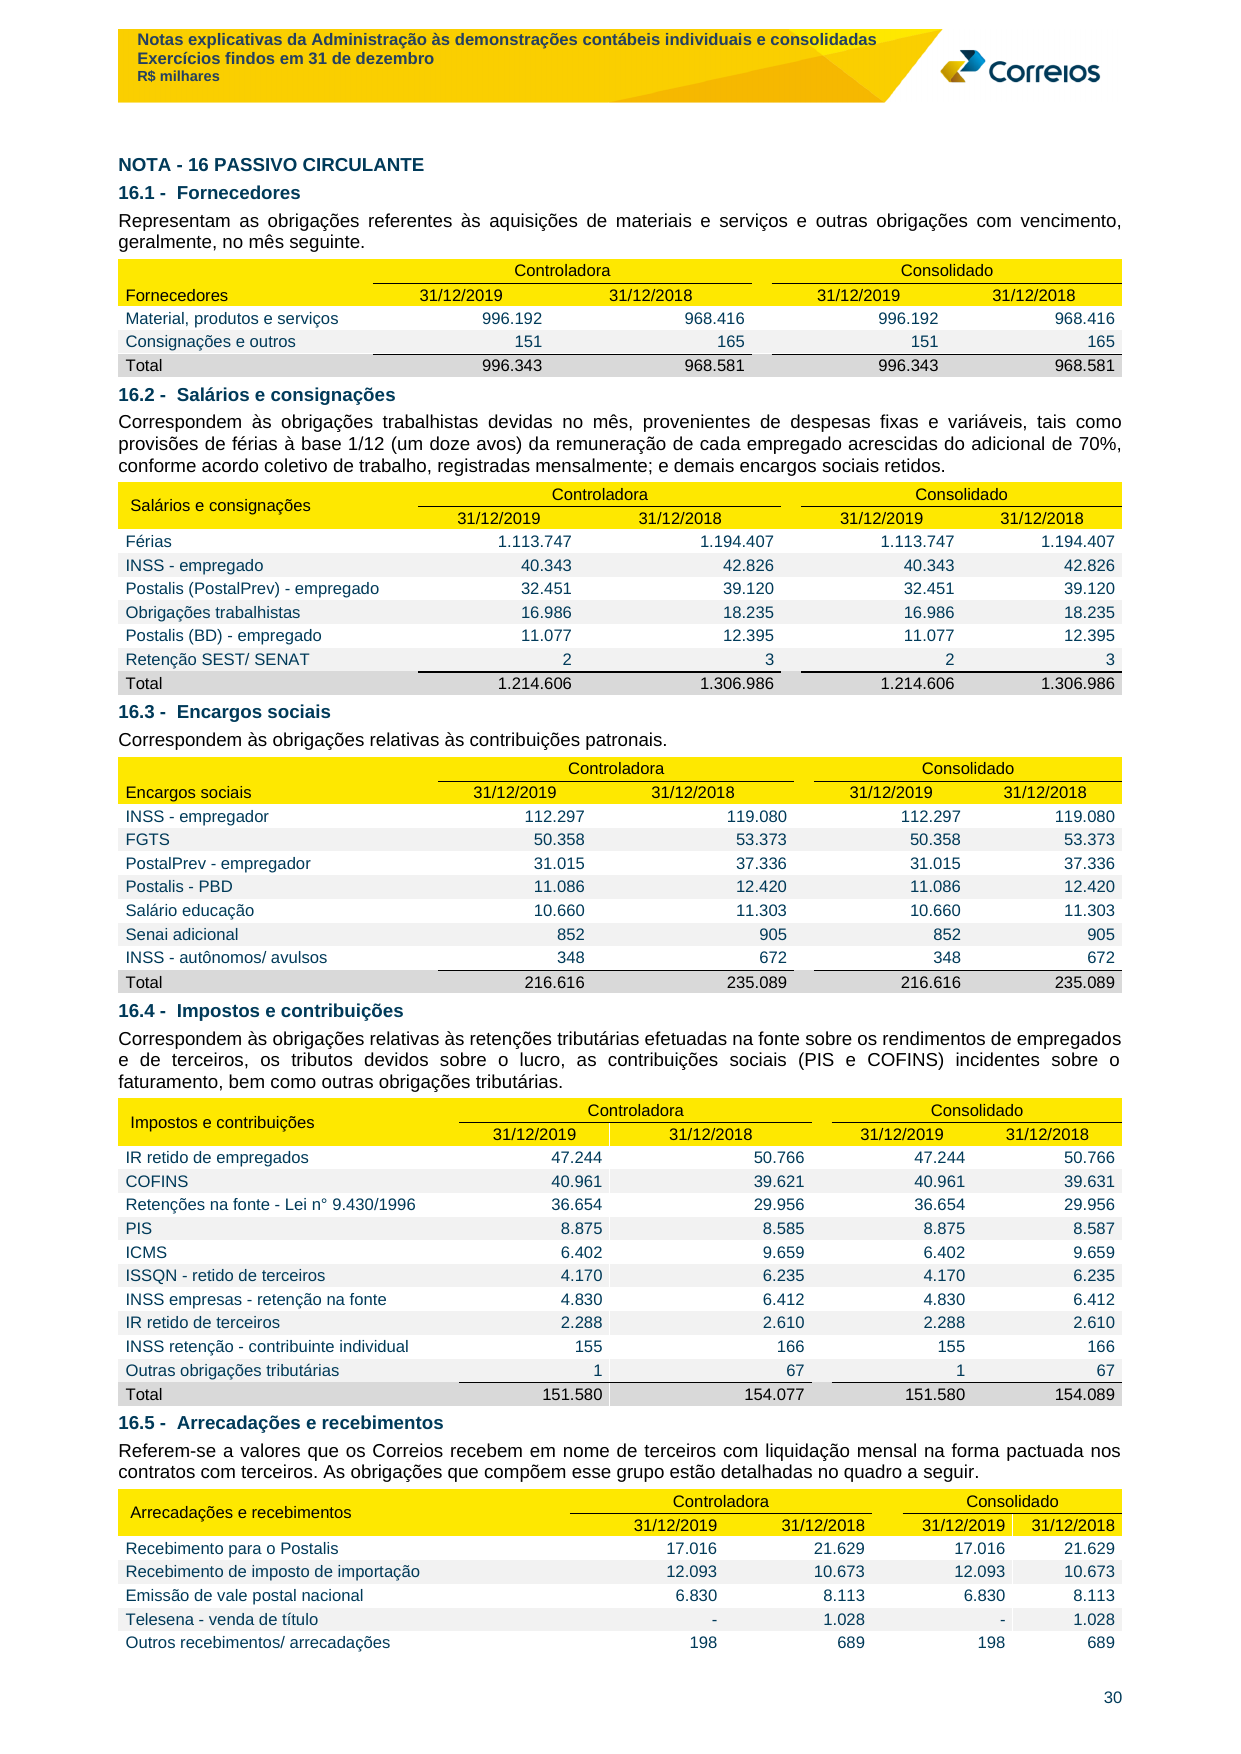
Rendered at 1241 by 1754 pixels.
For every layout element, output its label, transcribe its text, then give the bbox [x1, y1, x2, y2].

picture [1099, 582, 1104, 591]
table_cell Outros recebimentos/ arrecadações [118, 1631, 570, 1655]
table_cell [812, 1193, 832, 1217]
text Representam as obrigações referentes às aquisições de materiais e serviços e outras obrigações com vencimento, geralmente, no mês seguinte. [118, 209, 1122, 253]
picture [189, 1343, 197, 1348]
picture [733, 606, 741, 615]
table_cell 154.077 [610, 1383, 812, 1406]
table_header Controladora [570, 1489, 872, 1513]
picture [195, 315, 201, 327]
table_cell 17.016 [903, 1536, 1012, 1560]
table_cell 12.093 [903, 1560, 1012, 1584]
table_cell 1 [459, 1359, 609, 1382]
table_header [118, 757, 438, 781]
table_cell 154.089 [972, 1383, 1122, 1406]
table_cell 8.585 [610, 1217, 812, 1240]
table_cell [872, 1608, 903, 1631]
picture [576, 951, 584, 962]
table_cell 166 [972, 1335, 1122, 1358]
table_cell 1.028 [724, 1608, 872, 1631]
table_cell 31/12/2018 [962, 507, 1122, 529]
table_cell 39.621 [610, 1169, 812, 1193]
picture [147, 931, 153, 940]
table_cell 31/12/2019 [801, 507, 962, 529]
table_cell 4.830 [832, 1288, 972, 1311]
table_cell 996.343 [772, 355, 946, 377]
table_cell 40.961 [459, 1169, 609, 1193]
table_cell 31/12/2018 [946, 284, 1122, 306]
table_cell 1.306.986 [962, 673, 1122, 695]
picture [771, 880, 776, 889]
table_cell 6.830 [903, 1584, 1012, 1607]
picture [154, 315, 162, 320]
table_cell 31/12/2019 [373, 284, 549, 306]
picture [189, 860, 197, 865]
table_cell PostalPrev - empregador [118, 851, 438, 875]
table_cell [812, 1217, 832, 1240]
picture [578, 928, 583, 937]
table_header Controladora [438, 757, 794, 781]
table_cell 151.580 [832, 1383, 972, 1406]
table_cell 39.120 [962, 577, 1122, 600]
picture [576, 1222, 582, 1229]
table_cell 11.086 [814, 875, 968, 899]
picture [583, 1153, 592, 1163]
subtitle Arrecadações e recebimentos [118, 1412, 1122, 1433]
table_cell [752, 330, 772, 353]
table_header Arrecadações e recebimentos [118, 1489, 570, 1536]
picture [118, 29, 1123, 103]
table_header [812, 1098, 832, 1122]
table_cell [781, 506, 801, 529]
table_cell 689 [724, 1631, 872, 1655]
picture [203, 1154, 211, 1159]
table_cell INSS retenção - contribuinte individual [118, 1335, 459, 1358]
table_cell 1.194.407 [962, 530, 1122, 553]
table_cell 21.629 [724, 1536, 872, 1560]
picture [1065, 834, 1072, 840]
picture [258, 606, 264, 618]
table_cell 4.170 [832, 1264, 972, 1287]
table_cell 11.086 [438, 875, 592, 899]
table_cell Fornecedores [118, 283, 373, 306]
table_cell 37.336 [592, 851, 794, 875]
table_cell 11.077 [418, 624, 579, 648]
picture [926, 1296, 932, 1305]
picture [946, 536, 953, 542]
picture [204, 1592, 212, 1597]
table_cell COFINS [118, 1169, 459, 1193]
table_cell 996.343 [373, 355, 549, 377]
table_cell [794, 851, 814, 875]
picture [1099, 559, 1104, 568]
picture [172, 858, 181, 869]
table_cell [872, 1584, 903, 1607]
picture [180, 813, 188, 818]
picture [255, 1154, 263, 1159]
picture [966, 1565, 971, 1574]
table_cell 852 [438, 923, 592, 946]
table_cell Total [118, 970, 438, 993]
picture [769, 810, 777, 821]
picture [758, 559, 763, 568]
table_cell 31/12/2018 [724, 1514, 872, 1536]
table_cell Total [118, 671, 418, 695]
table_cell Salário educação [118, 899, 438, 922]
table_cell [781, 577, 801, 600]
subtitle Encargos sociais [118, 701, 1122, 723]
table_cell Emissão de vale postal nacional [118, 1584, 570, 1607]
table_cell 672 [592, 946, 794, 970]
picture [978, 1589, 986, 1600]
picture [1107, 1613, 1113, 1620]
table_cell 6.412 [610, 1288, 812, 1311]
picture [938, 1293, 946, 1305]
table_cell Postalis - PBD [118, 875, 438, 899]
picture [220, 1201, 227, 1207]
text Referem-se a valores que os Correios recebem em nome de terceiros com liquidação mensal na forma pactuada nos contratos com terceiros. As obrigações que compõem esse grupo estão detalhadas no quadro a seguir. [118, 1440, 1122, 1483]
table_cell 10.660 [438, 899, 592, 922]
picture [153, 1154, 161, 1159]
picture [286, 632, 292, 644]
table_cell [872, 1536, 903, 1560]
picture [947, 1316, 955, 1326]
table_cell 47.244 [832, 1146, 972, 1169]
picture [921, 336, 928, 342]
picture [787, 1247, 794, 1253]
table_cell - [570, 1608, 724, 1631]
picture [207, 1270, 211, 1280]
table_cell 968.416 [549, 306, 752, 330]
table_cell 2.288 [459, 1311, 609, 1335]
table_cell 40.961 [832, 1169, 972, 1193]
picture [239, 1592, 247, 1597]
table_cell 12.395 [962, 624, 1122, 648]
table_cell INSS - autônomos/ avulsos [118, 946, 438, 970]
picture [171, 1151, 177, 1163]
picture [690, 1589, 698, 1600]
table_cell Retenções na fonte - Lei n° 9.430/1996 [118, 1193, 459, 1217]
picture [957, 1223, 964, 1229]
table_cell 8.875 [832, 1217, 972, 1240]
picture [249, 1343, 256, 1349]
picture [701, 1589, 707, 1598]
table_cell 6.402 [459, 1240, 609, 1264]
table_cell 8.113 [724, 1584, 872, 1607]
table_cell 348 [438, 946, 592, 970]
picture [260, 1613, 266, 1625]
table_cell IR retido de terceiros [118, 1311, 459, 1335]
table_cell 40.343 [801, 553, 962, 577]
table_cell 42.826 [962, 553, 1122, 577]
picture [952, 833, 960, 843]
table_cell 18.235 [962, 600, 1122, 624]
picture [312, 585, 317, 594]
table_cell [794, 946, 814, 970]
table_cell 905 [968, 923, 1122, 946]
table_cell 6.402 [832, 1240, 972, 1264]
table_cell Obrigações trabalhistas [118, 600, 418, 624]
table_cell 12.395 [579, 624, 781, 648]
table_header Salários e consignações [118, 482, 418, 529]
table_cell Postalis (BD) - empregado [118, 624, 418, 648]
picture [1065, 1152, 1072, 1158]
picture [1088, 559, 1096, 568]
picture [926, 1272, 932, 1281]
picture [554, 606, 562, 616]
table_cell 32.451 [418, 577, 579, 600]
table_cell [812, 1169, 832, 1193]
table_header [118, 259, 373, 283]
table_header Impostos e contribuições [118, 1098, 459, 1146]
table_cell 3 [579, 648, 781, 671]
picture [562, 1222, 568, 1229]
table_cell 6.412 [972, 1288, 1122, 1311]
picture [193, 1296, 199, 1308]
text Correspondem às obrigações relativas às contribuições patronais. [118, 729, 1122, 751]
table_header Consolidado [772, 259, 1122, 283]
table_cell 8.587 [972, 1217, 1122, 1240]
table_cell 968.581 [549, 355, 752, 377]
table_cell 1.113.747 [418, 530, 579, 553]
table_cell 2.610 [972, 1311, 1122, 1335]
table_cell [794, 828, 814, 851]
table_header [752, 259, 772, 283]
table_cell [781, 671, 801, 695]
table_cell 31/12/2019 [459, 1123, 609, 1146]
table_cell 235.089 [968, 971, 1122, 993]
table_cell [812, 1146, 832, 1169]
table_cell Recebimento para o Postalis [118, 1536, 570, 1560]
picture [926, 584, 935, 594]
table_cell 37.336 [968, 851, 1122, 875]
table_cell 4.830 [459, 1288, 609, 1311]
picture [776, 1295, 785, 1305]
subtitle Fornecedores [118, 182, 1122, 203]
picture [206, 630, 211, 639]
picture [248, 1201, 254, 1210]
picture [1076, 538, 1082, 547]
picture [943, 880, 951, 889]
picture [567, 880, 575, 889]
picture [576, 833, 584, 843]
picture [296, 315, 302, 324]
table_cell 12.420 [592, 875, 794, 899]
table_cell Encargos sociais [118, 781, 438, 804]
table_cell 12.093 [570, 1560, 724, 1584]
table_header Controladora [459, 1098, 812, 1122]
table_cell [812, 1359, 832, 1382]
table_cell 39.631 [972, 1169, 1122, 1193]
table_cell [781, 553, 801, 577]
picture [847, 1636, 855, 1648]
table_cell 151 [772, 330, 946, 353]
picture [238, 860, 243, 869]
picture [256, 1199, 260, 1209]
picture [676, 1543, 683, 1549]
table_header [872, 1489, 903, 1513]
table_cell 31/12/2018 [972, 1123, 1122, 1146]
picture [556, 562, 562, 571]
table_cell Telesena - venda de título [118, 1608, 570, 1631]
table_cell 31.015 [814, 851, 968, 875]
table_cell Outras obrigações tributárias [118, 1359, 459, 1382]
table_cell Recebimento de imposto de importação [118, 1560, 570, 1584]
table_cell 10.673 [1013, 1560, 1122, 1584]
picture [911, 834, 918, 840]
table_cell 119.080 [592, 804, 794, 828]
table_cell 50.766 [610, 1146, 812, 1169]
table_cell [812, 1264, 832, 1287]
picture [780, 904, 786, 913]
picture [764, 1222, 770, 1229]
subtitle Impostos e contribuições [118, 999, 1122, 1021]
picture [245, 860, 251, 872]
table_cell 17.016 [570, 1536, 724, 1560]
table_cell [872, 1513, 903, 1536]
picture [171, 1316, 177, 1328]
table_cell 31/12/2018 [592, 782, 794, 804]
table_cell 32.451 [801, 577, 962, 600]
table_cell 905 [592, 923, 794, 946]
table_cell [812, 1382, 832, 1406]
table_cell Total [118, 1382, 459, 1406]
table_cell [794, 899, 814, 922]
table_cell 348 [814, 946, 968, 970]
table_cell 6.235 [610, 1264, 812, 1287]
picture [238, 954, 243, 963]
table_cell 8.113 [1013, 1584, 1122, 1607]
table_cell 3 [962, 648, 1122, 671]
picture [594, 1316, 602, 1325]
picture [824, 1589, 832, 1601]
table_cell 67 [972, 1359, 1122, 1382]
table_cell 119.080 [968, 804, 1122, 828]
picture [172, 1592, 179, 1598]
picture [246, 810, 252, 822]
picture [1074, 606, 1082, 615]
table_cell 10.673 [724, 1560, 872, 1584]
picture [270, 1568, 276, 1580]
table_cell 11.077 [801, 624, 962, 648]
picture [295, 632, 302, 638]
table_cell [794, 804, 814, 828]
picture [221, 881, 229, 892]
table_cell 1.214.606 [801, 673, 962, 695]
picture [926, 1316, 931, 1325]
table_header Controladora [373, 259, 752, 283]
table_header Consolidado [903, 1489, 1122, 1513]
table_cell 39.120 [579, 577, 781, 600]
table_cell 42.826 [579, 553, 781, 577]
table_cell 21.629 [1013, 1536, 1122, 1560]
picture [217, 1154, 225, 1159]
table_cell 50.358 [814, 828, 968, 851]
picture [237, 1613, 243, 1625]
picture [945, 954, 951, 963]
picture [946, 630, 953, 636]
table_cell [794, 781, 814, 804]
table_cell 1.214.606 [418, 673, 579, 695]
picture [338, 1636, 344, 1648]
picture [204, 1639, 212, 1644]
picture [857, 1613, 863, 1620]
table_header Controladora [418, 482, 781, 506]
table_cell [812, 1122, 832, 1146]
table_cell 4.170 [459, 1264, 609, 1287]
picture [326, 1343, 334, 1348]
table_cell 996.192 [373, 306, 549, 330]
picture [574, 1248, 583, 1258]
table_cell [752, 354, 772, 377]
picture [1099, 857, 1105, 866]
table_cell 151.580 [459, 1383, 609, 1406]
picture [379, 1566, 383, 1576]
table_cell 10.660 [814, 899, 968, 922]
table_cell INSS - empregador [118, 804, 438, 828]
table_cell 31/12/2018 [549, 284, 752, 306]
picture [1099, 1542, 1104, 1551]
picture [937, 583, 944, 589]
picture [737, 834, 744, 840]
picture [1088, 1152, 1095, 1158]
table_cell 6.830 [570, 1584, 724, 1607]
table_cell 672 [968, 946, 1122, 970]
table_cell ISSQN - retido de terceiros [118, 1264, 459, 1287]
table_cell [781, 648, 801, 671]
table_cell 9.659 [610, 1240, 812, 1264]
table_cell 11.303 [592, 899, 794, 922]
picture [1097, 1636, 1105, 1648]
table_cell 31/12/2019 [438, 782, 592, 804]
table_cell 40.343 [418, 553, 579, 577]
table_cell 67 [610, 1359, 812, 1382]
table_cell 6.235 [972, 1264, 1122, 1287]
picture [560, 1271, 569, 1281]
table_cell [752, 306, 772, 330]
table_cell 16.986 [418, 600, 579, 624]
table_cell [794, 923, 814, 946]
picture [771, 857, 777, 866]
table_cell 2 [418, 648, 579, 671]
picture [313, 315, 320, 321]
table_cell INSS empresas - retenção na fonte [118, 1288, 459, 1311]
table_cell 1.194.407 [579, 530, 781, 553]
table_cell 216.616 [438, 971, 592, 993]
table_cell [781, 600, 801, 624]
subtitle PASSIVO CIRCULANTE [118, 154, 1122, 176]
table_cell [812, 1335, 832, 1358]
table_cell 216.616 [814, 971, 968, 993]
table_cell 16.986 [801, 600, 962, 624]
table_cell 50.766 [972, 1146, 1122, 1169]
picture [319, 585, 325, 597]
table_cell 29.956 [972, 1193, 1122, 1217]
picture [938, 1222, 946, 1231]
table_cell 155 [459, 1335, 609, 1358]
picture [1074, 1589, 1082, 1601]
table_cell [781, 624, 801, 648]
table_cell 165 [549, 330, 752, 353]
table_cell 112.297 [438, 804, 592, 828]
table_cell 198 [903, 1631, 1012, 1655]
text Correspondem às obrigações trabalhistas devidas no mês, provenientes de despesas fixas e variáveis, tais como provisões de férias à base 1/12 (um doze avos) da remuneração de cada empregado acrescidas do adicional de 70%, conforme acordo coletivo de trabalho, registradas mensalmente; e demais encargos sociais retidos. [118, 411, 1122, 476]
table_cell 31/12/2018 [610, 1123, 812, 1146]
picture [787, 1199, 794, 1205]
table_cell 1.028 [1013, 1608, 1122, 1631]
table_cell 50.358 [438, 828, 592, 851]
table_cell FGTS [118, 828, 438, 851]
picture [1099, 880, 1104, 889]
table_cell 2.610 [610, 1311, 812, 1335]
table_cell [872, 1560, 903, 1584]
picture [585, 1316, 591, 1323]
table_cell 31/12/2018 [1013, 1514, 1122, 1536]
picture [258, 1637, 262, 1647]
picture [1074, 858, 1081, 864]
table_cell 198 [570, 1631, 724, 1655]
table_cell 151 [373, 330, 549, 353]
table_cell [872, 1631, 903, 1655]
table_cell 31.015 [438, 851, 592, 875]
table_cell 36.654 [459, 1193, 609, 1217]
table_cell Material, produtos e serviços [118, 306, 373, 330]
table_cell 852 [814, 923, 968, 946]
picture [246, 559, 252, 571]
table_cell ICMS [118, 1240, 459, 1264]
table_header Consolidado [832, 1098, 1122, 1122]
table_cell INSS - empregado [118, 553, 418, 577]
picture [1097, 810, 1105, 822]
picture [957, 1341, 964, 1347]
picture [195, 630, 203, 639]
picture [924, 1222, 932, 1232]
table_cell 29.956 [610, 1193, 812, 1217]
table_cell 18.235 [579, 600, 781, 624]
table_cell [812, 1311, 832, 1335]
table_cell 31/12/2019 [832, 1123, 972, 1146]
table_cell 53.373 [968, 828, 1122, 851]
table_cell [794, 970, 814, 993]
table_cell Férias [118, 530, 418, 553]
table_cell [752, 283, 772, 306]
table_cell 31/12/2019 [772, 284, 946, 306]
table_header Consolidado [814, 757, 1122, 781]
table_cell [794, 875, 814, 899]
picture [556, 538, 562, 547]
table_cell Total [118, 354, 373, 377]
table_cell 235.089 [592, 971, 794, 993]
picture [1074, 1222, 1082, 1231]
text Correspondem às obrigações relativas às retenções tributárias efetuadas na fonte sobre os rendimentos de empregados e de terceiros, os tributos devidos sobre o lucro, as contribuições sociais (PIS e COFINS) incidentes sobre o faturamento, bem como outras obrigações tributárias. [118, 1027, 1122, 1092]
table_cell 31/12/2018 [579, 507, 781, 529]
table_cell 112.297 [814, 804, 968, 828]
picture [1097, 952, 1104, 958]
picture [560, 1295, 569, 1305]
table_cell 1.306.986 [579, 673, 781, 695]
table_cell Postalis (PostalPrev) - empregado [118, 577, 418, 600]
table_cell 689 [1013, 1631, 1122, 1655]
table_cell 47.244 [459, 1146, 609, 1169]
subtitle Salários e consignações [118, 383, 1122, 405]
picture [934, 928, 942, 937]
table_header Consolidado [801, 482, 1122, 506]
table_cell 31/12/2019 [418, 507, 579, 529]
picture [344, 1343, 350, 1352]
table_cell 12.420 [968, 875, 1122, 899]
picture [1074, 312, 1082, 324]
table_cell 31/12/2018 [968, 782, 1122, 804]
table_cell 155 [832, 1335, 972, 1358]
table_cell [812, 1288, 832, 1311]
table_header [794, 757, 814, 781]
table_cell 31/12/2019 [903, 1514, 1012, 1536]
table_cell PIS [118, 1217, 459, 1240]
table_cell 165 [946, 330, 1122, 353]
picture [949, 1293, 955, 1302]
picture [288, 857, 294, 869]
picture [758, 582, 763, 591]
table_cell 9.659 [972, 1240, 1122, 1264]
table_cell Retenção SEST/ SENAT [118, 648, 418, 671]
table_cell [781, 530, 801, 553]
picture [152, 1201, 160, 1206]
table_cell 968.581 [946, 355, 1122, 377]
table_cell Consignações e outros [118, 330, 373, 353]
table_cell [812, 1240, 832, 1264]
table_cell 31/12/2019 [814, 782, 968, 804]
table_cell 2.288 [832, 1311, 972, 1335]
picture [946, 1153, 955, 1163]
table_header [781, 482, 801, 506]
table_cell 1 [832, 1359, 972, 1382]
table_cell 968.416 [946, 306, 1122, 330]
table_cell IR retido de empregados [118, 1146, 459, 1169]
picture [282, 1614, 286, 1624]
table_cell 8.875 [459, 1217, 609, 1240]
picture [577, 1151, 582, 1160]
table_cell 53.373 [592, 828, 794, 851]
table_cell 996.192 [772, 306, 946, 330]
table_cell 36.654 [832, 1193, 972, 1217]
picture [565, 653, 570, 662]
table_cell 166 [610, 1335, 812, 1358]
table_cell 2 [801, 648, 962, 671]
picture [1097, 1222, 1105, 1231]
picture [903, 561, 912, 571]
table_cell 1.113.747 [801, 530, 962, 553]
table_cell - [903, 1608, 1012, 1631]
table_cell 31/12/2019 [570, 1514, 724, 1536]
picture [159, 833, 166, 839]
table_cell Senai adicional [118, 923, 438, 946]
table_cell 11.303 [968, 899, 1122, 922]
